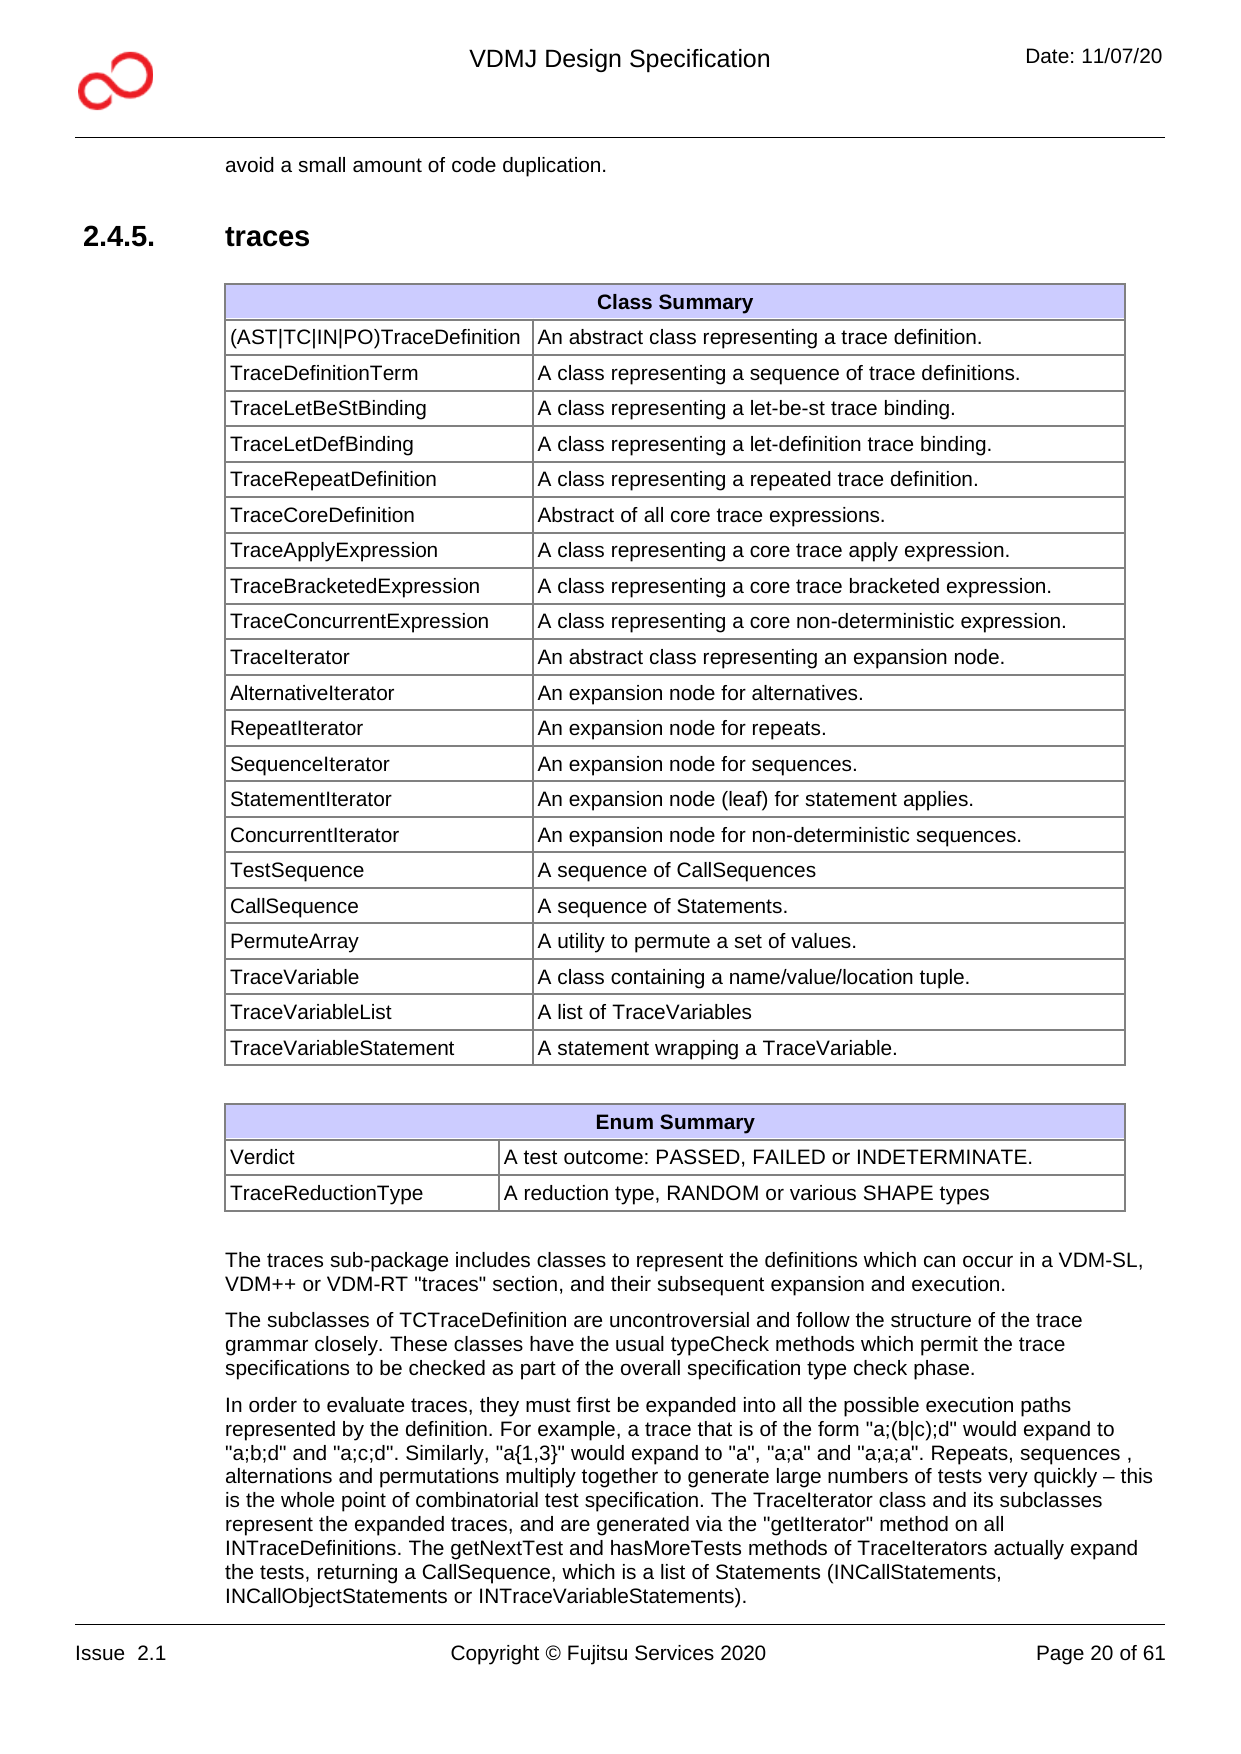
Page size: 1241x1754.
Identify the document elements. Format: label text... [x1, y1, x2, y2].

table_cell TraceBracketedExpression [226, 569, 532, 603]
table_cell An expansion node (leaf) for statement applies. [534, 782, 1124, 816]
subtitle traces [75, 219, 1165, 253]
table_cell TraceCoreDefinition [226, 498, 532, 532]
table_cell Verdict [226, 1141, 498, 1174]
table_cell TestSequence [226, 853, 532, 887]
table_cell A class representing a let-be-st trace binding. [534, 392, 1124, 425]
table_cell A class representing a repeated trace definition. [534, 463, 1124, 496]
table_cell TraceReductionType [226, 1176, 498, 1209]
table_cell TraceConcurrentExpression [226, 605, 532, 638]
table_cell AlternativeIterator [226, 676, 532, 709]
table_cell StatementIterator [226, 782, 532, 816]
table_cell TraceLetBeStBinding [226, 392, 532, 425]
table_cell TraceVariable [226, 960, 532, 993]
table_cell ConcurrentIterator [226, 818, 532, 851]
table_cell A class representing a sequence of trace definitions. [534, 356, 1124, 389]
table_cell A sequence of CallSequences [534, 853, 1124, 887]
table_cell A class representing a core non-deterministic expression. [534, 605, 1124, 638]
table_cell TraceDefinitionTerm [226, 356, 532, 389]
table_cell TraceApplyExpression [226, 534, 532, 567]
table_cell A test outcome: PASSED, FAILED or INDETERMINATE. [500, 1141, 1124, 1174]
table_cell CallSequence [226, 889, 532, 922]
table_header Class Summary [226, 285, 1124, 318]
table_cell A class representing a core trace bracketed expression. [534, 569, 1124, 603]
table_cell A sequence of Statements. [534, 889, 1124, 922]
table_cell An expansion node for alternatives. [534, 676, 1124, 709]
table_cell An abstract class representing a trace definition. [534, 321, 1124, 354]
table_cell A class representing a let-definition trace binding. [534, 427, 1124, 461]
table_cell TraceIterator [226, 640, 532, 674]
table_cell Abstract of all core trace expressions. [534, 498, 1124, 532]
table_cell A class containing a name/value/location tuple. [534, 960, 1124, 993]
table_cell An expansion node for non-deterministic sequences. [534, 818, 1124, 851]
picture [78, 44, 153, 120]
text avoid a small amount of code duplication. [225, 153, 1165, 177]
table_header Enum Summary [226, 1105, 1124, 1138]
table_cell A class representing a core trace apply expression. [534, 534, 1124, 567]
table_cell An abstract class representing an expansion node. [534, 640, 1124, 674]
table_cell TraceVariableStatement [226, 1031, 532, 1064]
table_cell A reduction type, RANDOM or various SHAPE types [500, 1176, 1124, 1209]
table_cell An expansion node for sequences. [534, 747, 1124, 780]
text In order to evaluate traces, they must first be expanded into all the possible execution paths represented by the definition. For example, a trace that is of the form "a;(b|c);d" would expand to "a;b;d" and "a;c;d". Similarly, "a{1,3}" would expand to "a", "a;a" and "a;a;a". Repeats, sequences , alternations and permutations multiply together to generate large numbers of tests very quickly – this is the whole point of combinatorial test specification. The TraceIterator class and its subclasses represent the expanded traces, and are generated via the "getIterator" method on all INTraceDefinitions. The getNextTest and hasMoreTests methods of TraceIterators actually expand the tests, returning a CallSequence, which is a list of Statements (INCallStatements, INCallObjectStatements or INTraceVariableStatements). [225, 1393, 1165, 1608]
text The subclasses of TCTraceDefinition are uncontroversial and follow the structure of the trace grammar closely. These classes have the usual typeCheck methods which permit the trace specifications to be checked as part of the overall specification type check phase. [225, 1308, 1165, 1380]
table_cell A statement wrapping a TraceVariable. [534, 1031, 1124, 1064]
table_cell RepeatIterator [226, 711, 532, 745]
text The traces sub-package includes classes to represent the definitions which can occur in a VDM-SL, VDM++ or VDM-RT "traces" section, and their subsequent expansion and execution. [225, 1248, 1165, 1296]
table_cell (AST|TC|IN|PO)TraceDefinition [226, 321, 532, 354]
table_cell TraceRepeatDefinition [226, 463, 532, 496]
table_cell A utility to permute a set of values. [534, 924, 1124, 958]
table_cell A list of TraceVariables [534, 995, 1124, 1029]
table_cell TraceVariableList [226, 995, 532, 1029]
table_cell PermuteArray [226, 924, 532, 958]
table_cell TraceLetDefBinding [226, 427, 532, 461]
table_cell SequenceIterator [226, 747, 532, 780]
table_cell An expansion node for repeats. [534, 711, 1124, 745]
